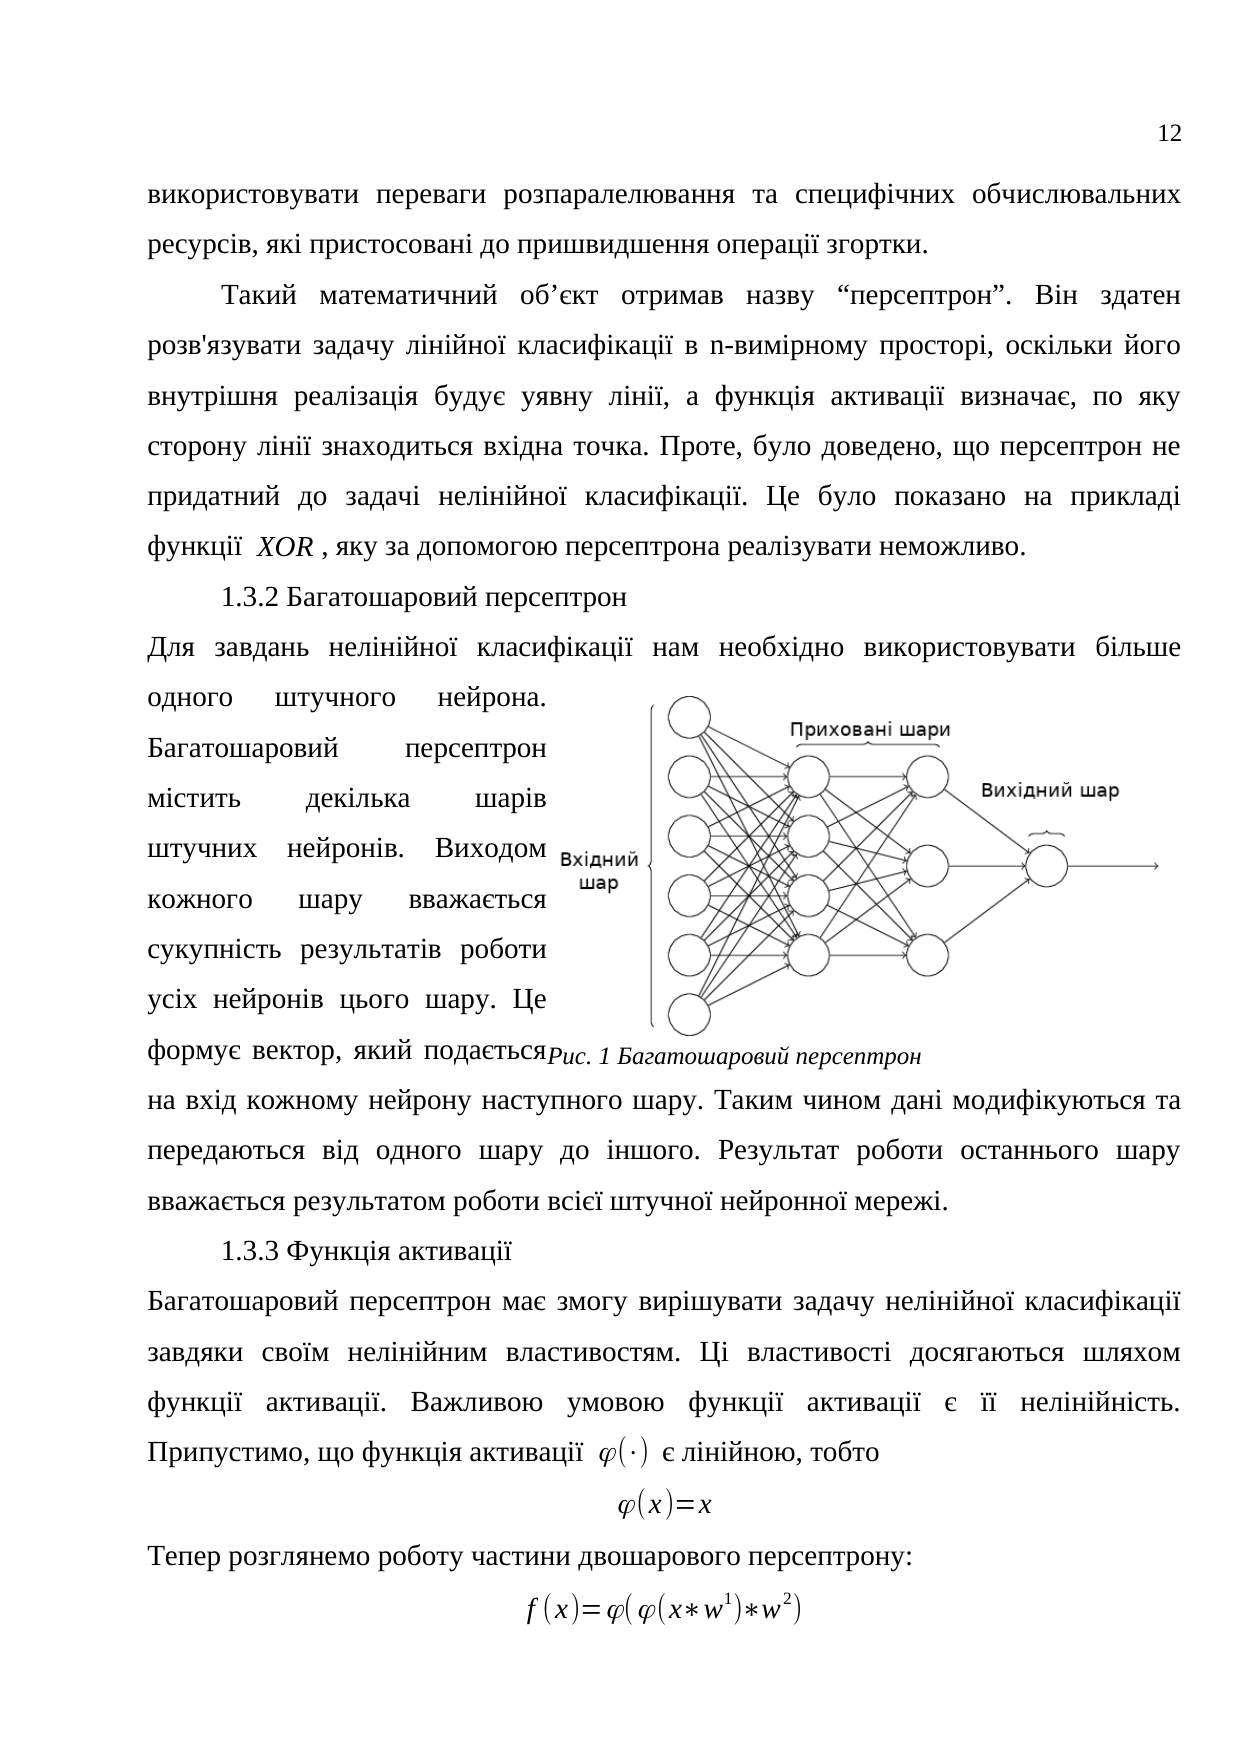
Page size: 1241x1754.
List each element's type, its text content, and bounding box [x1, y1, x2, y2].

picture [547, 696, 1173, 1036]
subtitle 1.3.3 Функція активації [147, 1233, 1182, 1267]
text Рис. 1 Багатошаровий персептрон [547, 1036, 1173, 1070]
text Тепер розглянемо роботу частини двошарового персептрону: [147, 1538, 1182, 1572]
text Такий математичний об’єкт отримав назву “персептрон”. Він здатен розв'язувати задачу лінійної класифікації в n-вимірному просторі, оскільки його внутрішня реалізація будує уявну лінії, а функція активації визначає, по яку сторону лінії знаходиться вхідна точка. Проте, було доведено, що персептрон не придатний до задачі нелінійної класифікації. Це було показано на прикладі функції , яку за допомогою персептрона реалізувати неможливо. [147, 277, 1182, 562]
subtitle 1.3.2 Багатошаровий персептрон [147, 579, 1182, 612]
text використовувати переваги розпаралелювання та специфічних обчислювальних ресурсів, які пристосовані до пришвидшення операції згортки. [147, 176, 1182, 260]
text Багатошаровий персептрон має змогу вирішувати задачу нелінійної класифікації завдяки своїм нелінійним властивостям. Ці властивості досягаються шляхом функції активації. Важливою умовою функції активації є її нелінійність. Припустимо, що функція активації є лінійною, тобто [147, 1283, 1182, 1470]
text Для завдань нелінійної класифікації нам необхідно використовувати більше одного штучного нейрона. Багатошаровий персептрон містить декілька шарів штучних нейронів. Виходом кожного шару вважається сукупність результатів роботи усіх нейронів цього шару. Це формує вектор, який подається на вхід кожному нейрону наступного шару. Таким чином дані модифікуються та передаються від одного шару до іншого. Результат роботи останнього шару вважається результатом роботи всієї штучної нейронної мережі. [147, 629, 1182, 1216]
